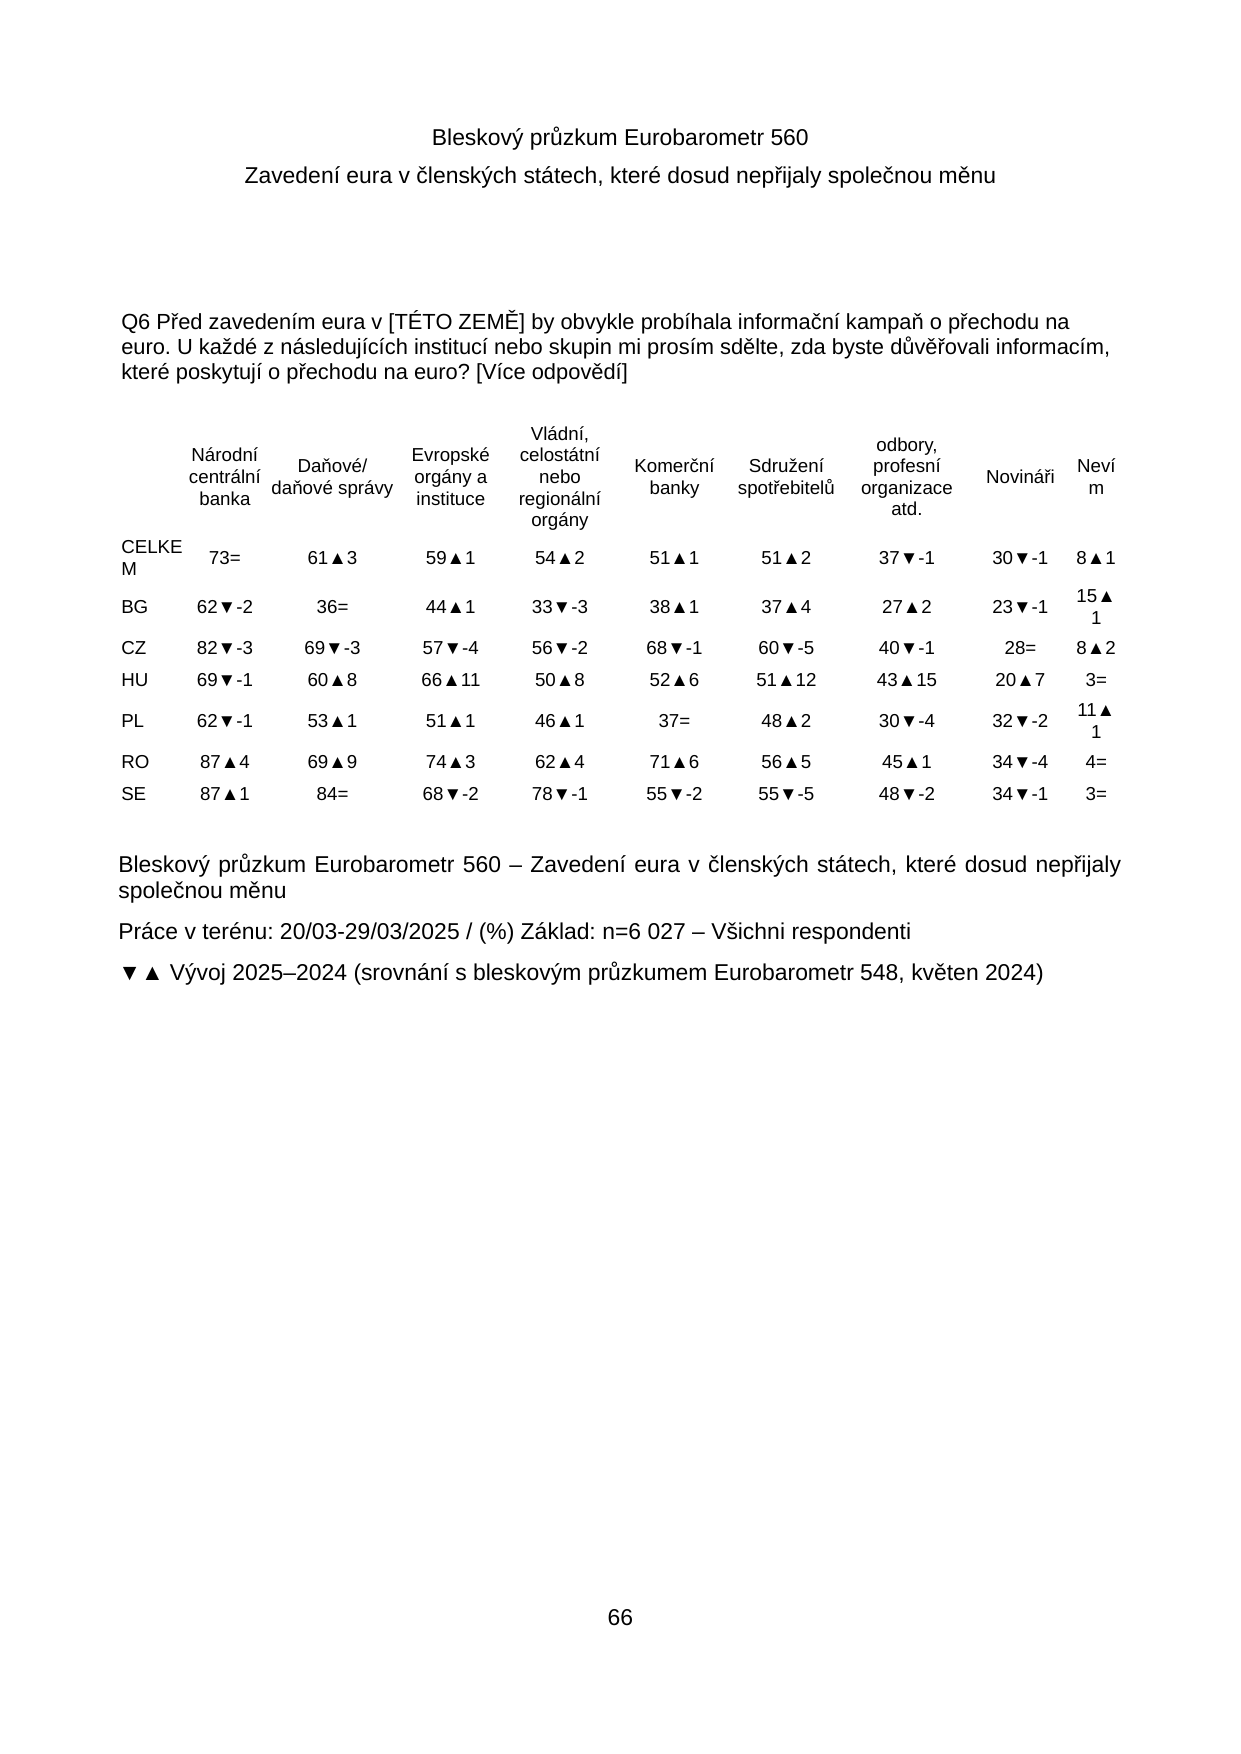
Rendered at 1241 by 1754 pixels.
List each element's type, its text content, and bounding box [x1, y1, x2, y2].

table_cell Sdružení spotřebitelů [729, 420, 843, 533]
table_cell 38▲1 [619, 583, 729, 631]
table_cell 4= [1070, 745, 1122, 777]
table_cell [729, 388, 843, 420]
table_cell 57▼-4 [401, 631, 500, 664]
table_cell 54▲2 [500, 534, 619, 582]
table_cell 8▲2 [1070, 631, 1122, 664]
table_header Q6 Před zavedením eura v [TÉTO ZEMĚ] by obvykle probíhala informační kampaň o přechodu na euro. U každé z následujících institucí nebo skupin mi prosím sdělte, zda byste důvěřovali informacím, které poskytují o přechodu na euro? [Více odpovědí] [118, 306, 1122, 387]
table_cell Novináři [970, 420, 1070, 533]
table_cell BG [118, 583, 186, 631]
text Práce v terénu: 20/03-29/03/2025 / (%) Základ: n=6 027 – Všichni respondenti [118, 918, 1122, 944]
table_cell 37= [619, 696, 729, 745]
table_cell 33▼-3 [500, 583, 619, 631]
table_cell [118, 388, 186, 420]
table_cell 37▼-1 [843, 534, 970, 582]
table_cell 45▲1 [843, 745, 970, 777]
table_cell [970, 388, 1070, 420]
table_cell PL [118, 696, 186, 745]
table_cell 3= [1070, 664, 1122, 696]
table_cell Národní centrální banka [186, 420, 264, 533]
table_cell 68▼-2 [401, 778, 500, 810]
table_cell HU [118, 664, 186, 696]
table_cell [500, 388, 619, 420]
table_cell Komerční banky [619, 420, 729, 533]
table_cell 8▲1 [1070, 534, 1122, 582]
table_cell 46▲1 [500, 696, 619, 745]
table_cell 60▲8 [264, 664, 401, 696]
table_cell 78▼-1 [500, 778, 619, 810]
table_cell [843, 388, 970, 420]
table_cell Nevím [1070, 420, 1122, 533]
table_cell 87▲4 [186, 745, 264, 777]
table_cell 51▲1 [401, 696, 500, 745]
table_cell 56▼-2 [500, 631, 619, 664]
table_cell 53▲1 [264, 696, 401, 745]
table_cell [619, 388, 729, 420]
table_cell 55▼-2 [619, 778, 729, 810]
table_cell Evropské orgány a instituce [401, 420, 500, 533]
table_cell [401, 388, 500, 420]
table_cell 28= [970, 631, 1070, 664]
table_cell 62▼-1 [186, 696, 264, 745]
table_cell 66▲11 [401, 664, 500, 696]
table_cell 69▼-3 [264, 631, 401, 664]
table_cell 71▲6 [619, 745, 729, 777]
table_cell 51▲1 [619, 534, 729, 582]
table_cell 60▼-5 [729, 631, 843, 664]
table_cell 34▼-4 [970, 745, 1070, 777]
table_cell 27▲2 [843, 583, 970, 631]
table_cell 69▼-1 [186, 664, 264, 696]
table_cell 82▼-3 [186, 631, 264, 664]
table_cell 32▼-2 [970, 696, 1070, 745]
table_cell 73= [186, 534, 264, 582]
table_cell 61▲3 [264, 534, 401, 582]
table_cell 40▼-1 [843, 631, 970, 664]
table_cell 36= [264, 583, 401, 631]
table_cell 52▲6 [619, 664, 729, 696]
table_cell odbory, profesní organizace atd. [843, 420, 970, 533]
table_cell Vládní, celostátní nebo regionální orgány [500, 420, 619, 533]
table_cell RO [118, 745, 186, 777]
table_cell 43▲15 [843, 664, 970, 696]
table_cell 20▲7 [970, 664, 1070, 696]
table_cell CELKEM [118, 534, 186, 582]
text Bleskový průzkum Eurobarometr 560 – Zavedení eura v členských státech, které dosud nepřijaly společnou měnu [118, 851, 1122, 903]
table_cell [1070, 388, 1122, 420]
table_cell 62▲4 [500, 745, 619, 777]
table_cell 30▼-1 [970, 534, 1070, 582]
table_cell 74▲3 [401, 745, 500, 777]
table_cell 15▲1 [1070, 583, 1122, 631]
table_cell 34▼-1 [970, 778, 1070, 810]
table_cell [186, 388, 264, 420]
table_cell 37▲4 [729, 583, 843, 631]
table_cell 84= [264, 778, 401, 810]
table_cell 59▲1 [401, 534, 500, 582]
table_cell SE [118, 778, 186, 810]
table_cell 11▲1 [1070, 696, 1122, 745]
table_cell 56▲5 [729, 745, 843, 777]
table_cell [264, 388, 401, 420]
table_cell 51▲2 [729, 534, 843, 582]
table_cell Daňové/daňové správy [264, 420, 401, 533]
text ▼▲ Vývoj 2025–2024 (srovnání s bleskovým průzkumem Eurobarometr 548, květen 2024) [118, 959, 1122, 985]
table_cell [118, 420, 186, 533]
table_cell 23▼-1 [970, 583, 1070, 631]
table_cell 3= [1070, 778, 1122, 810]
table_cell 55▼-5 [729, 778, 843, 810]
table_cell 50▲8 [500, 664, 619, 696]
table_cell 62▼-2 [186, 583, 264, 631]
table_cell 68▼-1 [619, 631, 729, 664]
table_cell 48▲2 [729, 696, 843, 745]
table_cell 69▲9 [264, 745, 401, 777]
table_cell 44▲1 [401, 583, 500, 631]
table_cell 51▲12 [729, 664, 843, 696]
table_cell 87▲1 [186, 778, 264, 810]
table_cell 48▼-2 [843, 778, 970, 810]
table_cell 30▼-4 [843, 696, 970, 745]
table_cell CZ [118, 631, 186, 664]
